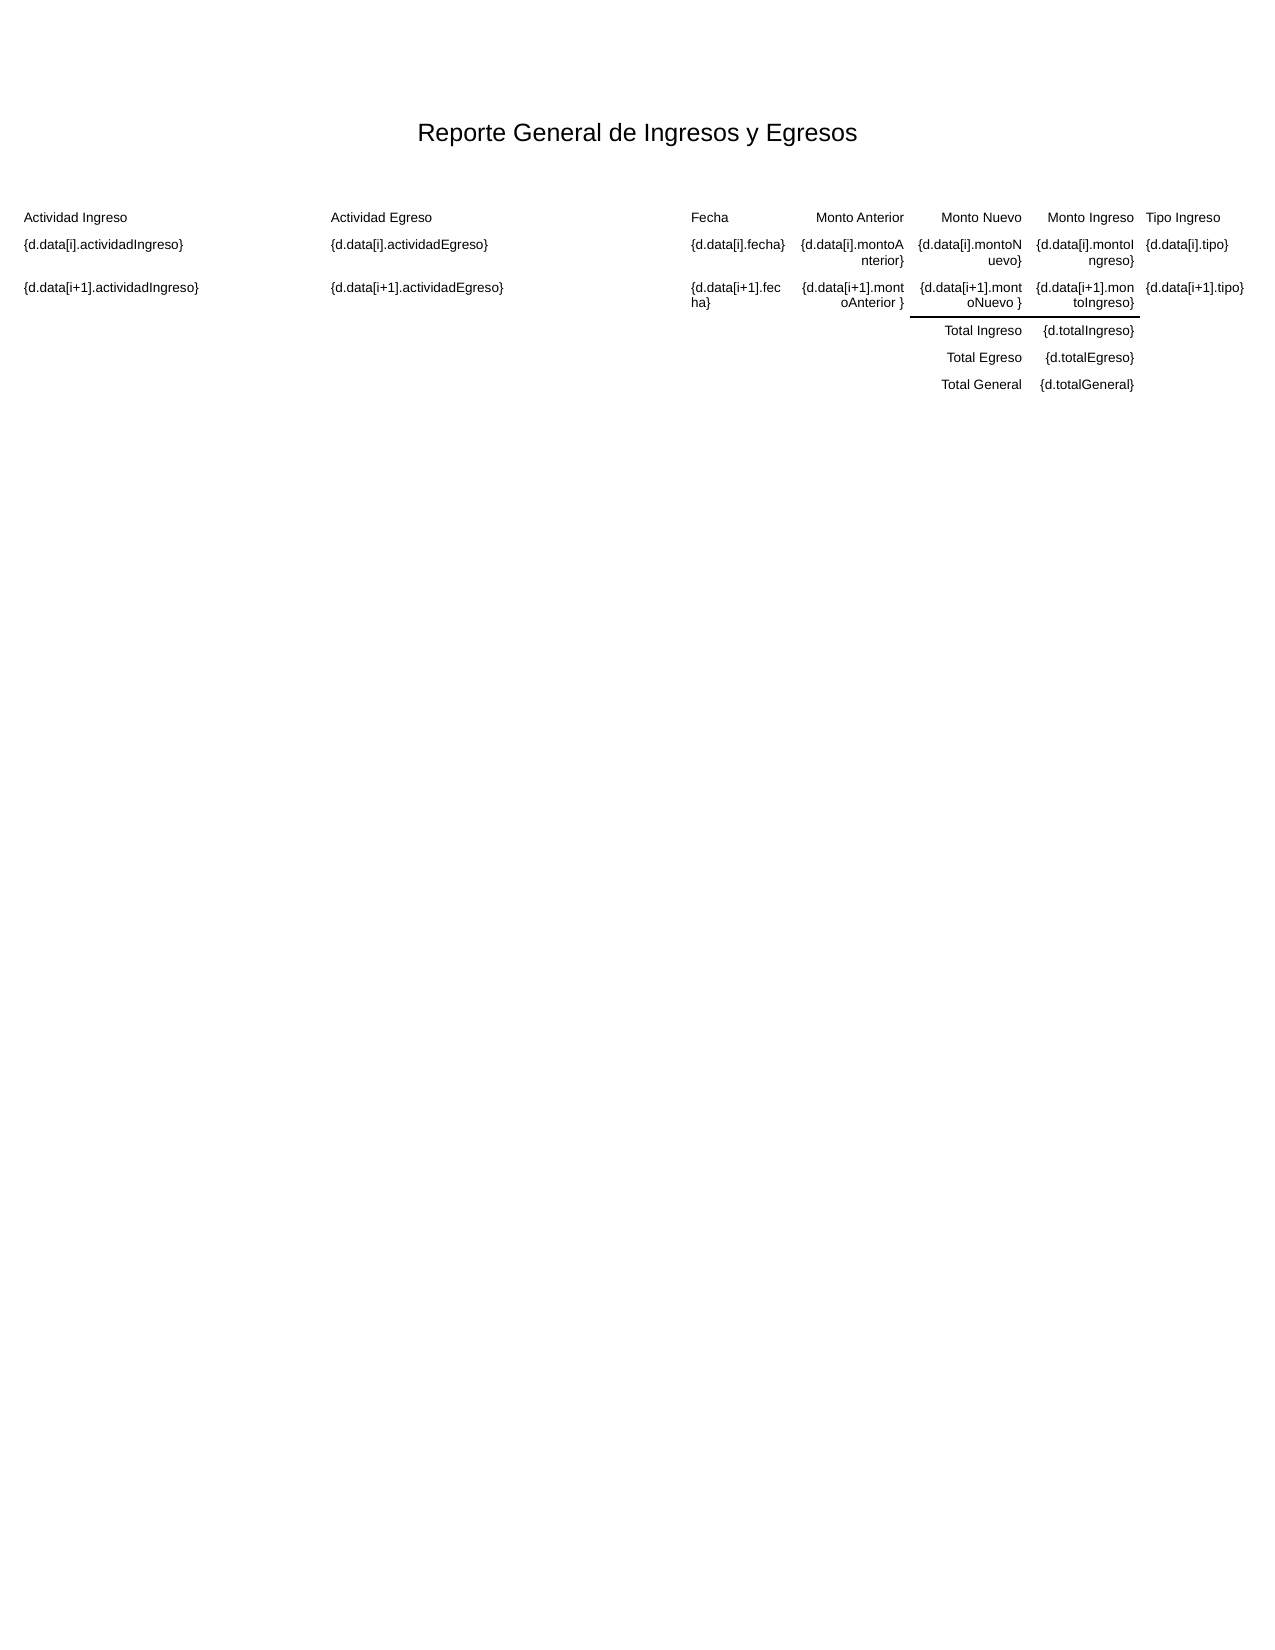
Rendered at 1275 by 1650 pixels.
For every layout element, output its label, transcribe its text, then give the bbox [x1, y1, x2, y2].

table_cell [791, 344, 909, 371]
table_cell [791, 371, 909, 420]
table_cell {d.data[i].montoIngreso} [1028, 231, 1140, 274]
table_cell [325, 344, 791, 371]
table_cell [325, 316, 791, 344]
table_cell [910, 420, 1027, 468]
table_cell [1140, 344, 1258, 371]
table_cell {d.data[i+1].montoNuevo } [910, 274, 1027, 316]
table_header Actividad Ingreso [18, 204, 325, 231]
table_cell {d.data[i].actividadIngreso} [18, 231, 325, 274]
table_cell {d.data[i+1].montoIngreso} [1028, 274, 1140, 316]
table_cell {d.data[i+1].tipo} [1140, 274, 1258, 316]
table_cell Total General [910, 371, 1027, 420]
table_cell [18, 316, 325, 344]
table_cell [325, 420, 791, 468]
table_cell Total Egreso [910, 344, 1027, 371]
table_cell [325, 371, 791, 420]
table_cell {d.data[i].fecha} [685, 231, 791, 274]
text Reporte General de Ingresos y Egresos [118, 118, 1157, 147]
table_header Monto Ingreso [1028, 204, 1140, 231]
table_cell {d.data[i].actividadEgreso} [325, 231, 685, 274]
table_cell [791, 316, 909, 344]
table_cell [18, 371, 325, 420]
table_cell {d.totalEgreso} [1028, 344, 1140, 371]
table_cell {d.data[i].tipo} [1140, 231, 1258, 274]
table_cell {d.data[i+1].montoAnterior } [791, 274, 909, 316]
table_cell [18, 344, 325, 371]
table_cell {d.data[i+1].fecha} [685, 274, 791, 316]
table_cell [1140, 316, 1258, 344]
table_cell {d.totalIngreso} [1028, 318, 1140, 344]
table_cell {d.data[i+1].actividadIngreso} [18, 274, 325, 316]
table_cell {d.data[i+1].actividadEgreso} [325, 274, 685, 316]
table_cell {d.totalGeneral} [1028, 371, 1140, 420]
table_cell [791, 420, 909, 468]
table_cell [18, 420, 325, 468]
table_cell [1028, 420, 1140, 468]
table_cell {d.data[i].montoNuevo} [910, 231, 1027, 274]
table_header Monto Anterior [791, 204, 909, 231]
table_cell [1140, 420, 1258, 468]
table_cell Total Ingreso [910, 318, 1027, 344]
table_header Tipo Ingreso [1140, 204, 1258, 231]
table_header Monto Nuevo [910, 204, 1027, 231]
table_cell {d.data[i].montoAnterior} [791, 231, 909, 274]
table_cell [1140, 371, 1258, 420]
table_header Actividad Egreso [325, 204, 685, 231]
table_header Fecha [685, 204, 791, 231]
